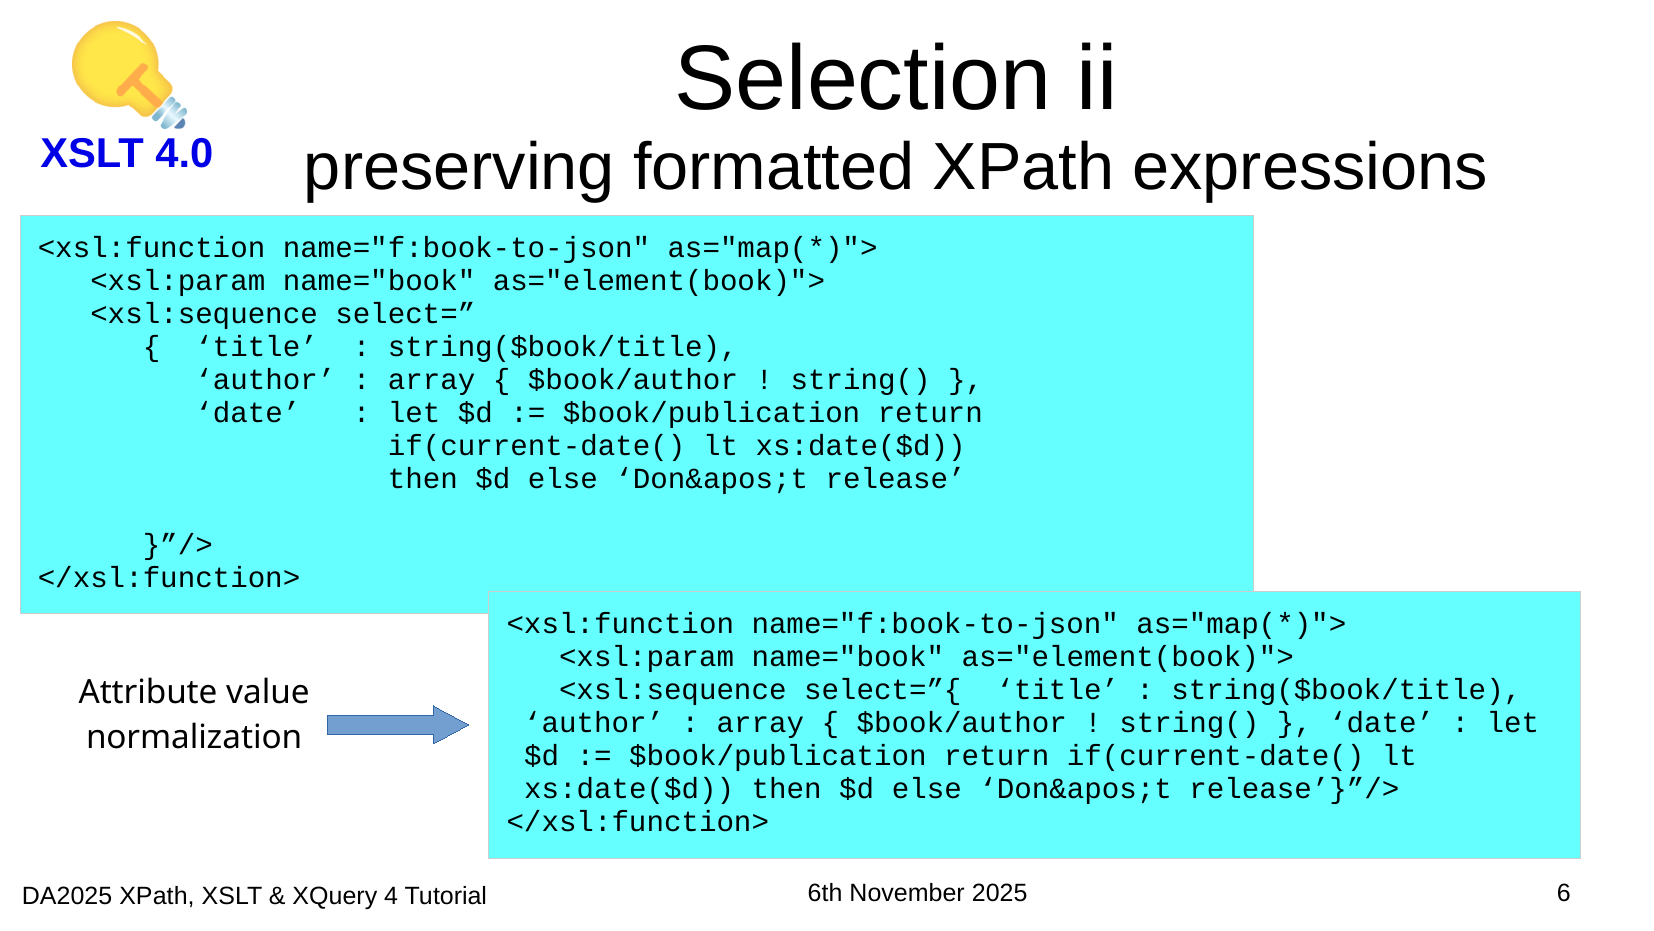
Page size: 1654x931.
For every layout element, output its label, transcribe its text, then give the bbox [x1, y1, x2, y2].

text_box <xsl:function name="f:book-to-json" as="map(*)"> <xsl:param name="book" as="element(book)"> <xsl:sequence select=” { ‘title’ : string($book/title), ‘author’ : array { $book/author ! string() }, ‘date’ : let $d := $book/publication return if(current-date() lt xs:date($d)) then $d else ‘Don&apos;t release’ }”/> </xsl:function> [20, 215, 1254, 581]
title Selection ii preserving formatted XPath expressions [222, 26, 1571, 204]
picture [72, 21, 187, 129]
text_box <xsl:function name="f:book-to-json" as="map(*)"> <xsl:param name="book" as="element(book)"> <xsl:sequence select=”{ ‘title’ : string($book/title), ‘author’ : array { $book/author ! string() }, ‘date’ : let $d := $book/publication return if(current-date() lt xs:date($d)) then $d else ‘Don&apos;t release’}”/> </xsl:function> [488, 591, 1581, 859]
text_box Attribute value normalization [64, 668, 325, 782]
text_box [327, 705, 469, 744]
